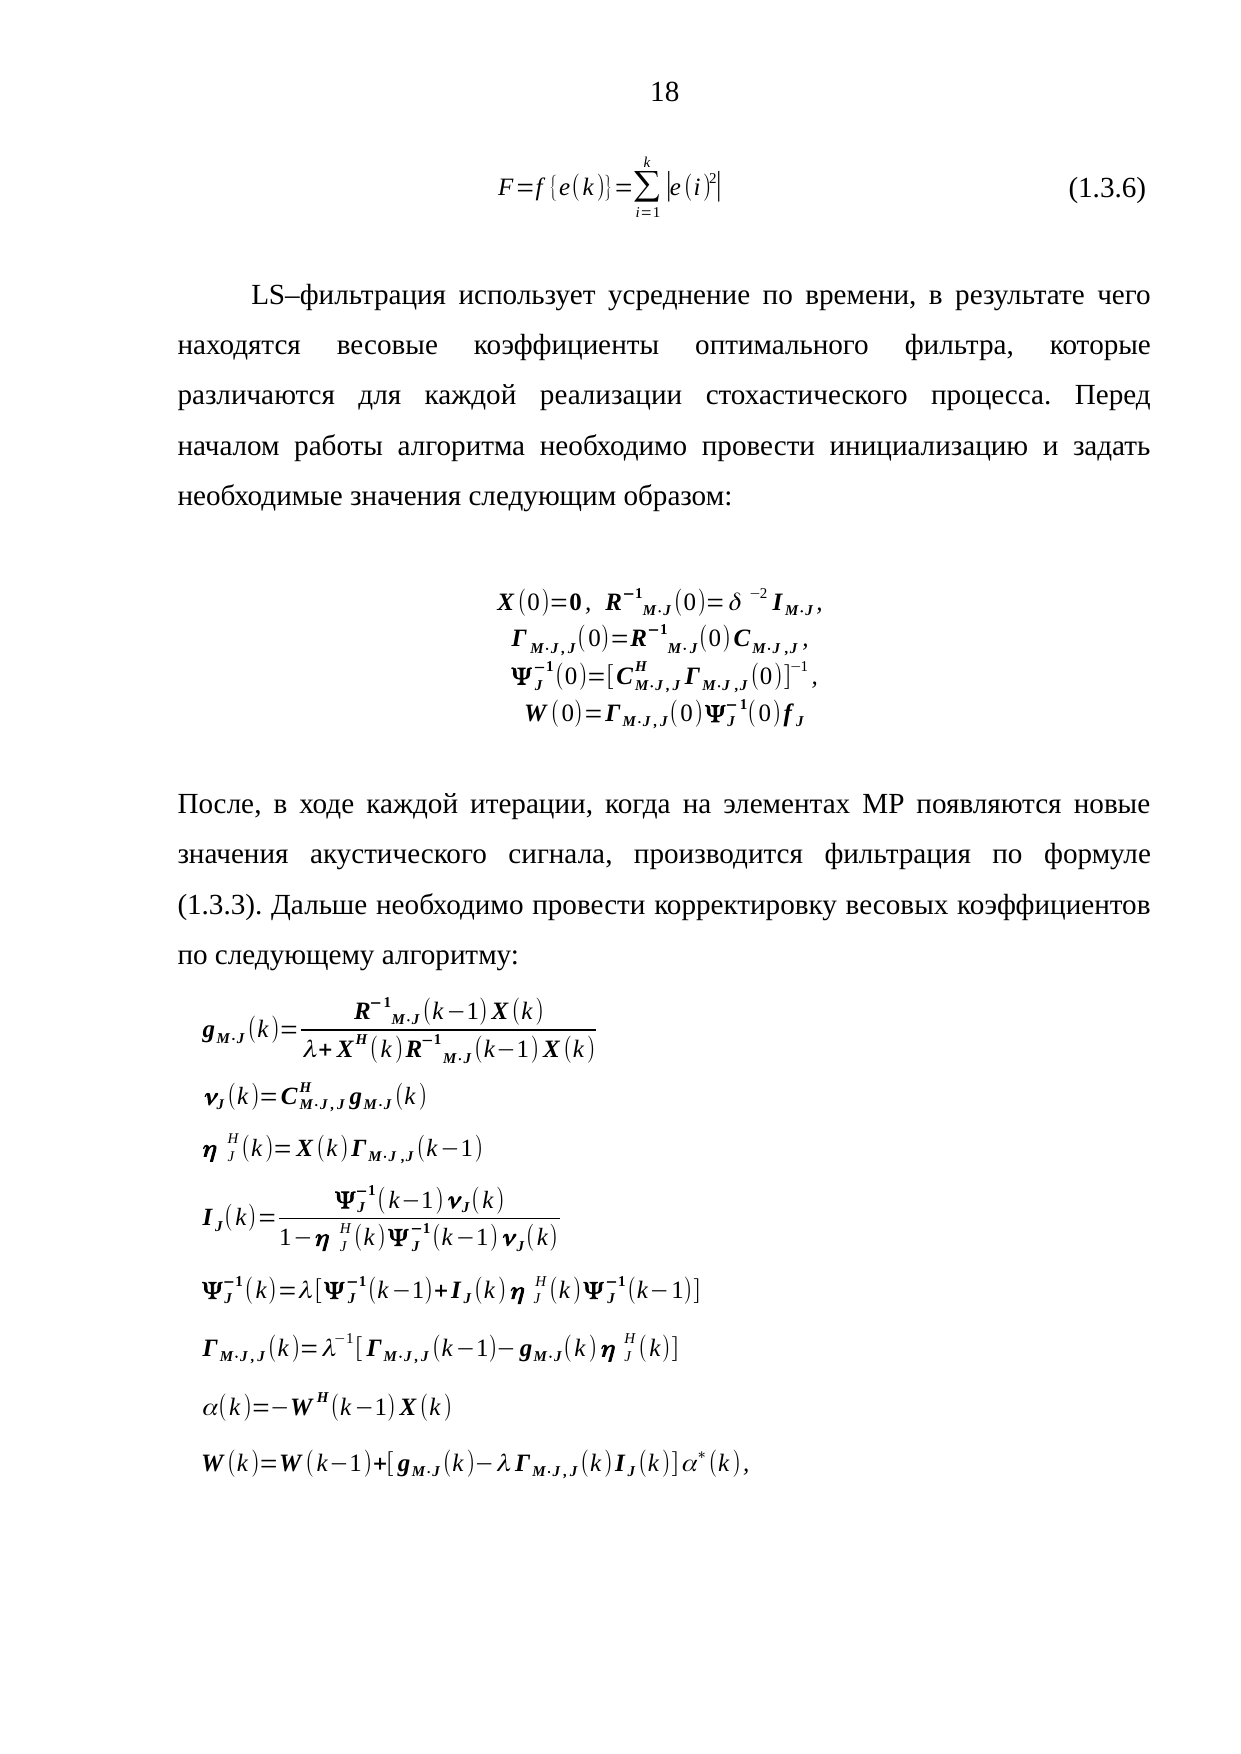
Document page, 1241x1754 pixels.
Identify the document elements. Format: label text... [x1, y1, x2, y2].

table_cell [177, 1376, 1152, 1434]
table_header [177, 148, 1043, 226]
table_header [177, 579, 1152, 736]
table_header (1.3.6) [1043, 148, 1152, 226]
table_cell [177, 1176, 1152, 1261]
table_cell [177, 1434, 1152, 1492]
table_header [177, 988, 1152, 1072]
text После, в ходе каждой итерации, когда на элементах МР появляются новые значения акустического сигнала, производится фильтрация по формуле (1.3.3). Дальше необходимо провести корректировку весовых коэффициентов по следующему алгоритму: [177, 786, 1152, 971]
text LS–фильтрация использует усреднение по времени, в результате чего находятся весовые коэффициенты оптимального фильтра, которые различаются для каждой реализации стохастического процесса. Перед началом работы алгоритма необходимо провести инициализацию и задать необходимые значения следующим образом: [177, 277, 1152, 512]
table_cell [177, 1119, 1152, 1176]
table_cell [177, 1073, 1152, 1119]
table_cell [177, 1261, 1152, 1318]
table_cell [177, 1319, 1152, 1376]
